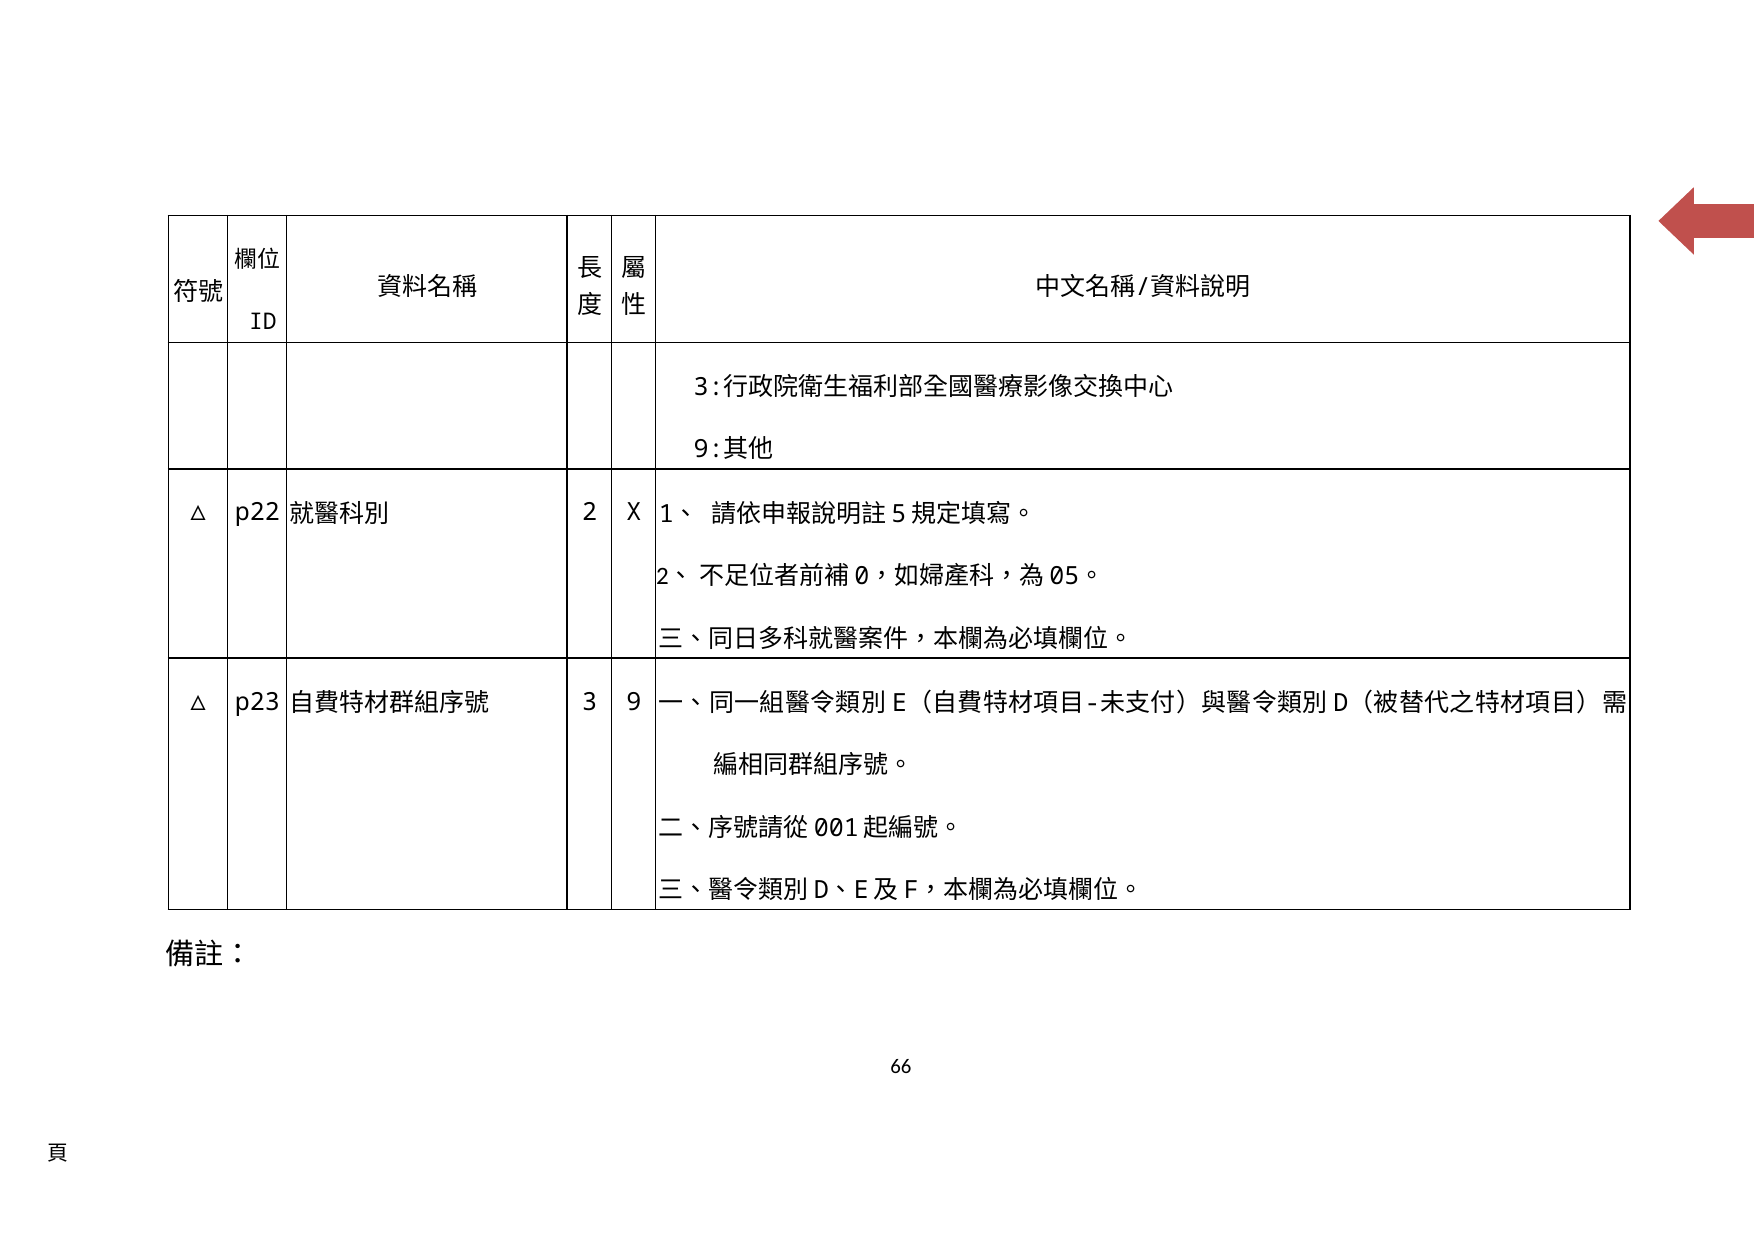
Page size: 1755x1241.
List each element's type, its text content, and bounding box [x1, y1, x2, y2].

table_cell [612, 343, 655, 468]
table_cell p23 [228, 659, 286, 908]
table_header 符號 [169, 216, 227, 341]
table_cell 3 [568, 659, 611, 908]
table_cell 請依申報說明註5規定填寫。 不足位者前補0，如婦產科，為05。 三、同日多科就醫案件，本欄為必填欄位。 [656, 470, 1629, 657]
table_cell 2 [568, 470, 611, 657]
table_cell [169, 343, 227, 468]
table_cell △ [169, 659, 227, 908]
table_header 欄位 ID [228, 216, 286, 341]
table_cell 9 [612, 659, 655, 908]
table_cell 自費特材群組序號 [287, 659, 566, 908]
table_cell 一、同一組醫令類別E（自費特材項目-未支付）與醫令類別D（被替代之特材項目）需編相同群組序號。 二、序號請從001起編號。 三、醫令類別D、E及F，本欄為必填欄位。 [656, 659, 1629, 908]
table_cell 就醫科別 [287, 470, 566, 657]
table_cell p22 [228, 470, 286, 657]
table_cell [228, 343, 286, 468]
table_cell [568, 343, 611, 468]
table_cell [287, 343, 566, 468]
table_header 長度 [568, 216, 611, 341]
table_cell △ [169, 470, 227, 657]
table_header 中文名稱/資料說明 [656, 216, 1629, 341]
text 備註： [165, 910, 1636, 973]
table_header 屬性 [612, 216, 655, 341]
table_cell X [612, 470, 655, 657]
table_header 資料名稱 [287, 216, 566, 341]
table_cell 3:行政院衛生福利部全國醫療影像交換中心 9:其他 [656, 343, 1629, 468]
